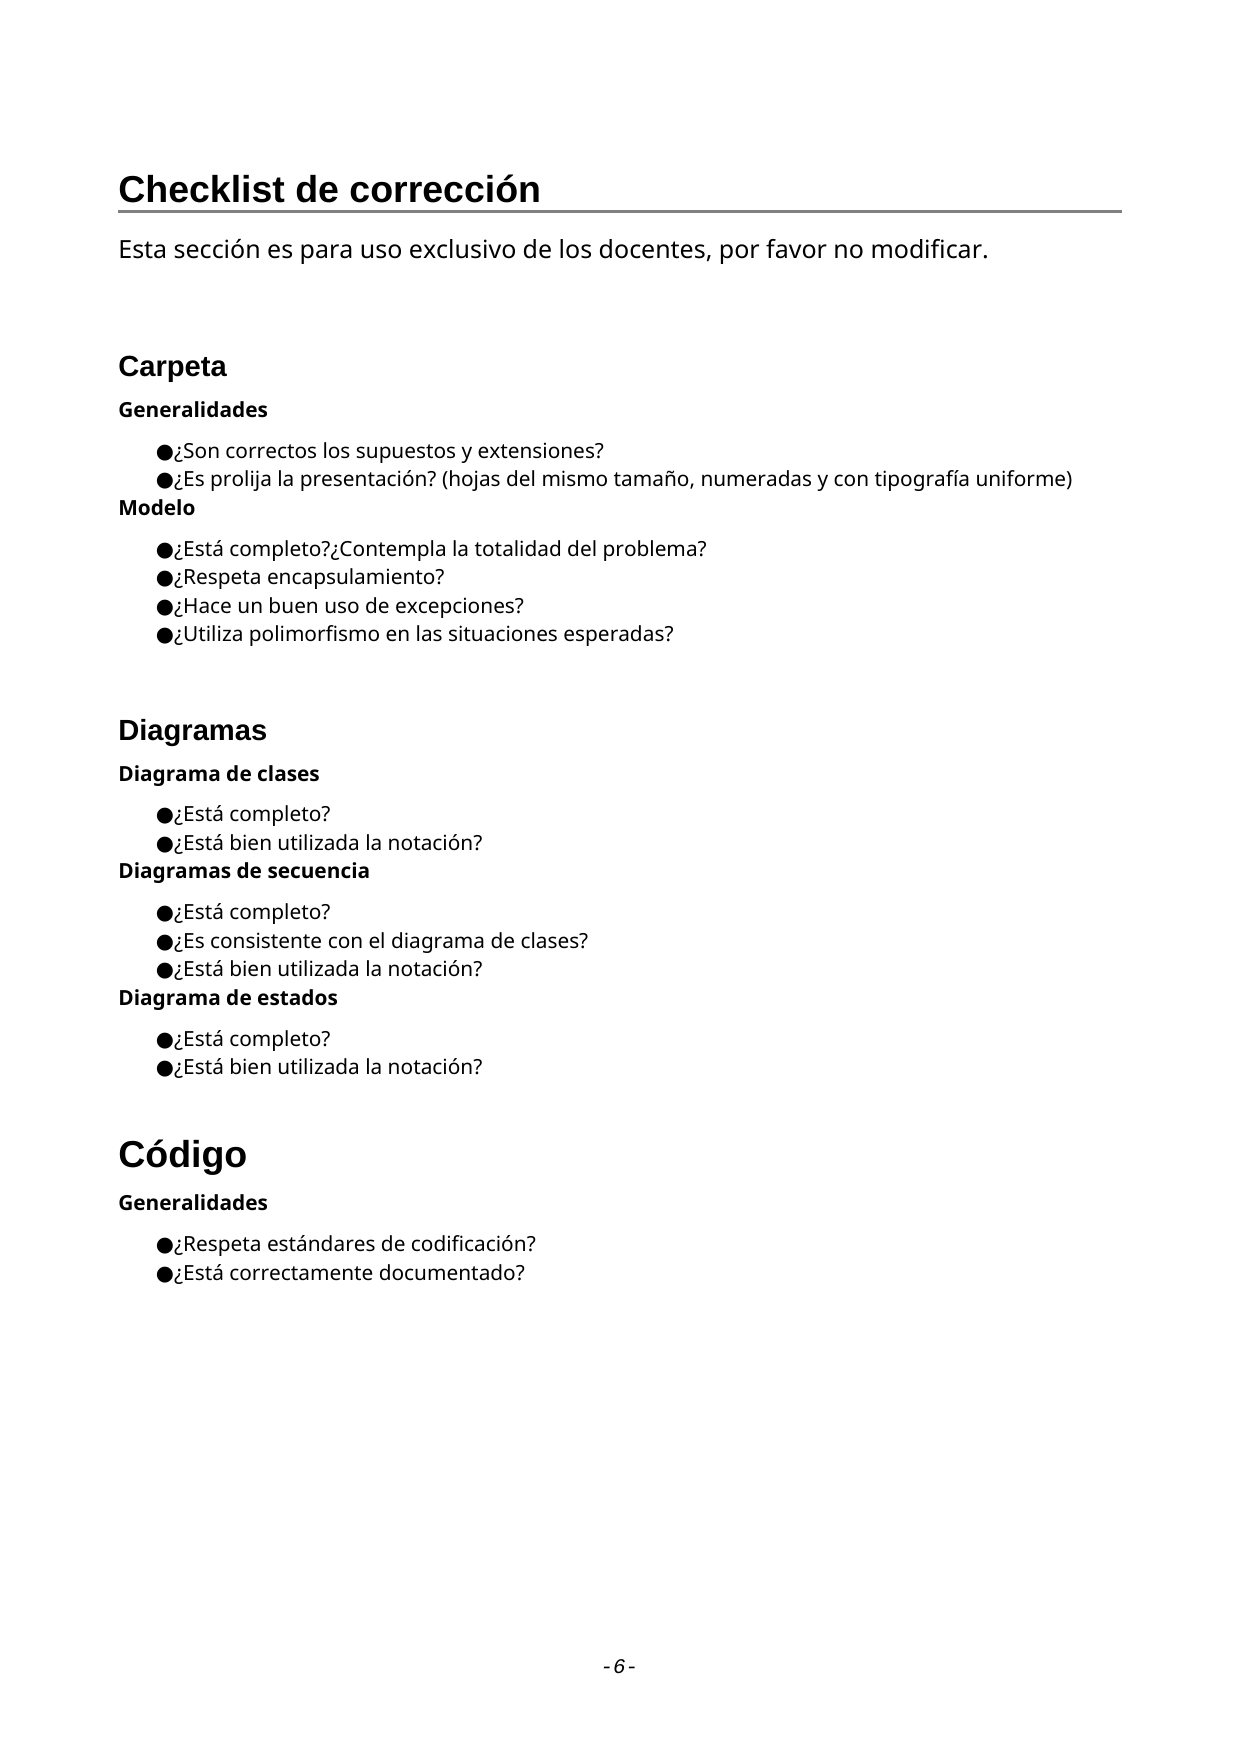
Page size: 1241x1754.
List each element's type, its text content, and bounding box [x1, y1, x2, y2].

text Generalidades [118, 1188, 1122, 1217]
text Esta sección es para uso exclusivo de los docentes, por favor no modificar. [118, 232, 1122, 266]
subtitle Carpeta [118, 350, 1122, 383]
list ¿Es consistente con el diagrama de clases? [118, 926, 1122, 954]
list ¿Son correctos los supuestos y extensiones? [118, 436, 1122, 464]
list ¿Está completo? [118, 1024, 1122, 1052]
list ¿Está completo? [118, 897, 1122, 926]
list ¿Hace un buen uso de excepciones? [118, 591, 1122, 619]
text Diagrama de estados [118, 983, 1122, 1011]
list ¿Respeta estándares de codificación? [118, 1229, 1122, 1258]
list ¿Está completo? [118, 799, 1122, 828]
list ¿Respeta encapsulamiento? [118, 562, 1122, 591]
text Diagrama de clases [118, 759, 1122, 787]
subtitle Checklist de corrección [118, 168, 1122, 210]
list ¿Está bien utilizada la notación? [118, 828, 1122, 856]
list ¿Está correctamente documentado? [118, 1258, 1122, 1286]
text Generalidades [118, 395, 1122, 423]
text Modelo [118, 493, 1122, 521]
list ¿Es prolija la presentación? (hojas del mismo tamaño, numeradas y con tipografía uniforme) [118, 464, 1122, 493]
list ¿Está completo?¿Contempla la totalidad del problema? [118, 534, 1122, 562]
text Diagramas de secuencia [118, 856, 1122, 885]
subtitle Diagramas [118, 713, 1122, 746]
list ¿Utiliza polimorfismo en las situaciones esperadas? [118, 619, 1122, 648]
subtitle Código [118, 1134, 1122, 1176]
list ¿Está bien utilizada la notación? [118, 1052, 1122, 1081]
list ¿Está bien utilizada la notación? [118, 954, 1122, 983]
